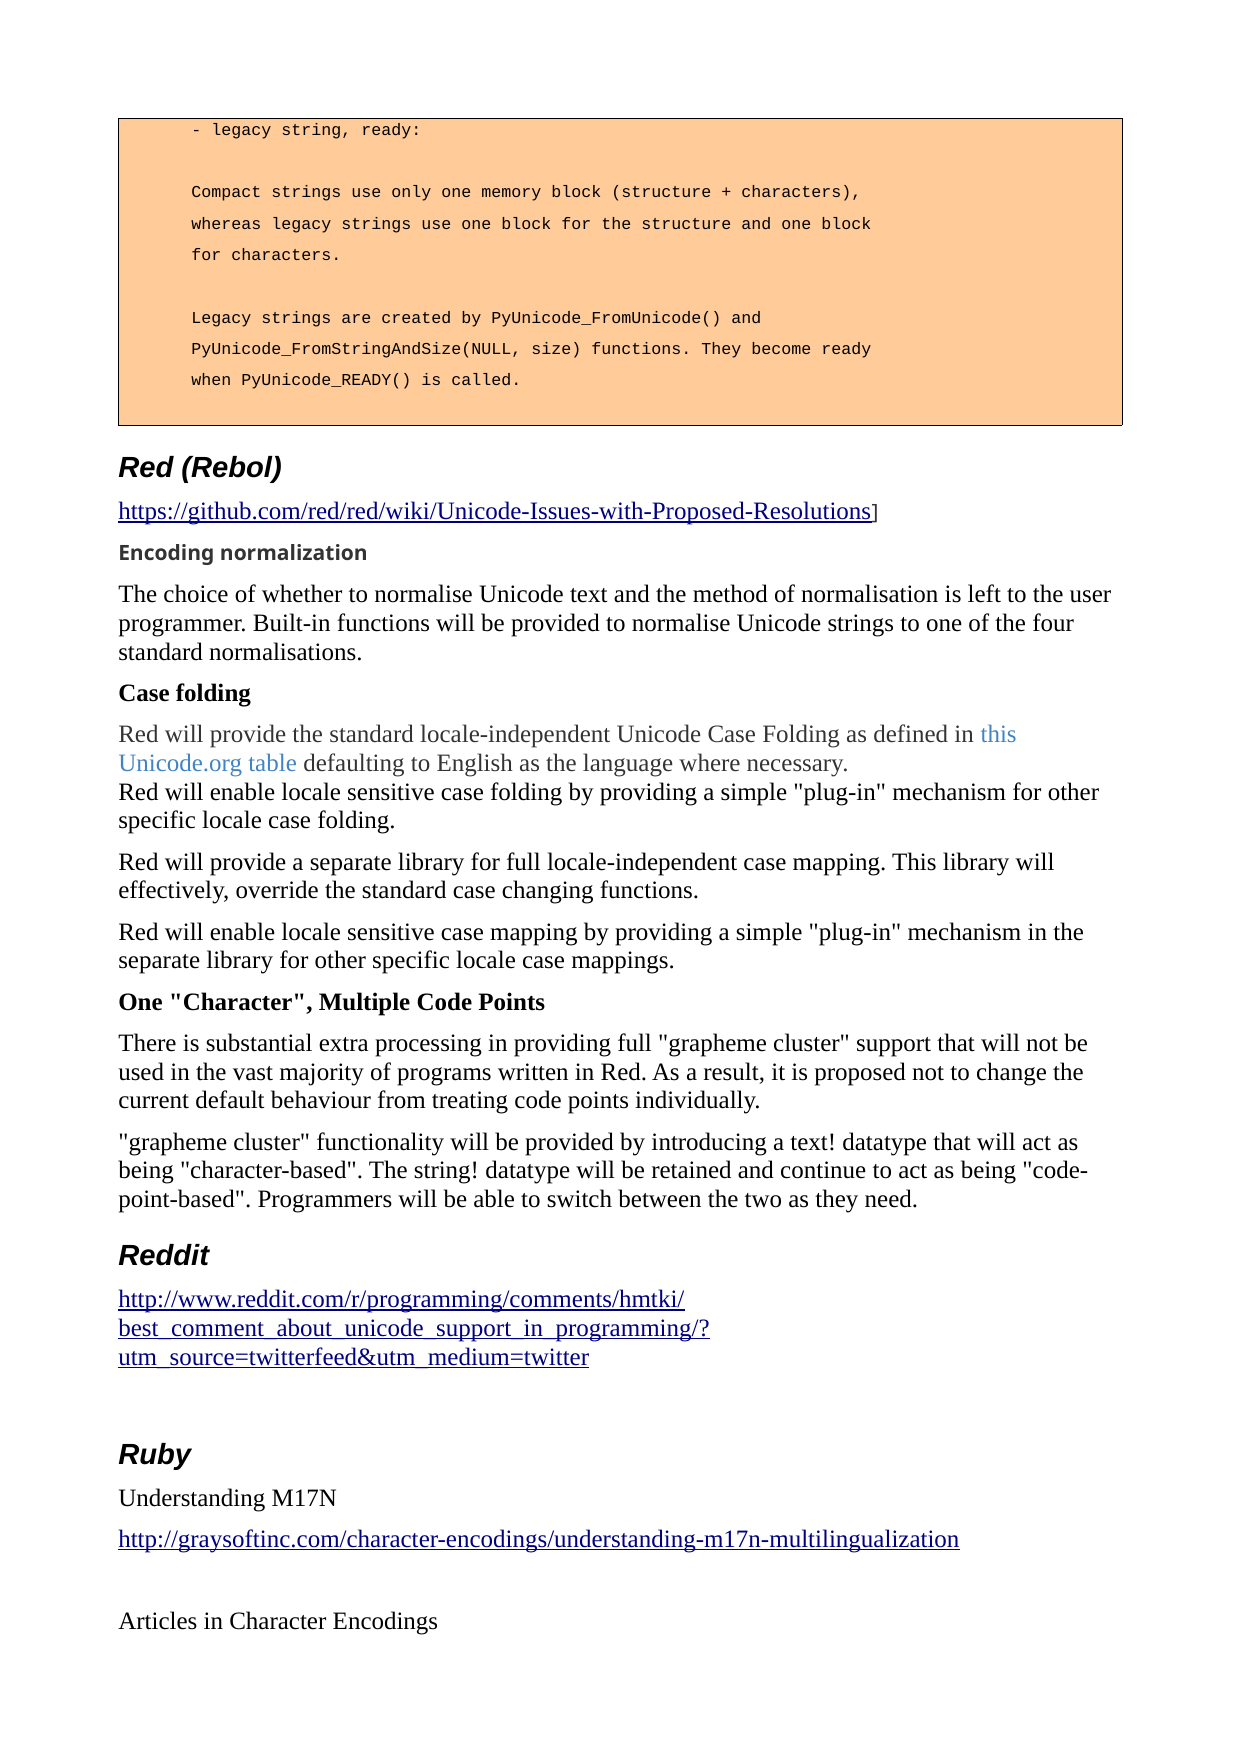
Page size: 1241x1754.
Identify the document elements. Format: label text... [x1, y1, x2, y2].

text Legacy strings are created by PyUnicode_FromUnicode() and [119, 306, 1122, 328]
text The choice of whether to normalise Unicode text and the method of normalisation is left to the user programmer. Built-in functions will be provided to normalise Unicode strings to one of the four standard normalisations. [118, 579, 1122, 666]
subtitle Ruby [118, 1437, 1122, 1470]
text Case folding [118, 678, 1122, 707]
text Red will provide a separate library for full locale-independent case mapping. This library will effectively, override the standard case changing functions. [118, 847, 1122, 904]
text PyUnicode_FromStringAndSize(NULL, size) functions. They become ready [119, 338, 1122, 359]
text One "Character", Multiple Code Points [118, 987, 1122, 1016]
text whereas legacy strings use one block for the structure and one block [119, 212, 1122, 234]
subtitle Red (Rebol) [118, 450, 1122, 484]
text - legacy string, ready: [119, 119, 1122, 140]
text Articles in Character Encodings [118, 1606, 1122, 1635]
text when PyUnicode_READY() is called. [119, 369, 1122, 391]
text Compact strings use only one memory block (structure + characters), [119, 181, 1122, 203]
text There is substantial extra processing in providing full "grapheme cluster" support that will not be used in the vast majority of programs written in Red. As a result, it is proposed not to change the current default behaviour from treating code points individually. [118, 1028, 1122, 1114]
text http://www.reddit.com/r/programming/comments/hmtki/best_comment_about_unicode_support_in_programming/?utm_source=twitterfeed&utm_medium=twitter [118, 1284, 1122, 1370]
subtitle Reddit [118, 1238, 1122, 1272]
text "grapheme cluster" functionality will be provided by introducing a text! datatype that will act as being "character-based". The string! datatype will be retained and continue to act as being "code-point-based". Programmers will be able to switch between the two as they need. [118, 1127, 1122, 1213]
text http://graysoftinc.com/character-encodings/understanding-m17n-multilingualization [118, 1524, 1122, 1553]
text https://github.com/red/red/wiki/Unicode-Issues-with-Proposed-Resolutions] [118, 496, 1122, 526]
text Encoding normalization [118, 538, 1122, 567]
text Red will enable locale sensitive case mapping by providing a simple "plug-in" mechanism in the separate library for other specific locale case mappings. [118, 917, 1122, 974]
text for characters. [119, 243, 1122, 265]
text Red will provide the standard locale-independent Unicode Case Folding as defined in this Unicode.org table defaulting to English as the language where necessary. Red will enable locale sensitive case folding by providing a simple "plug-in" mechanism for other specific locale case folding. [118, 719, 1122, 834]
text Understanding M17N [118, 1483, 1122, 1511]
